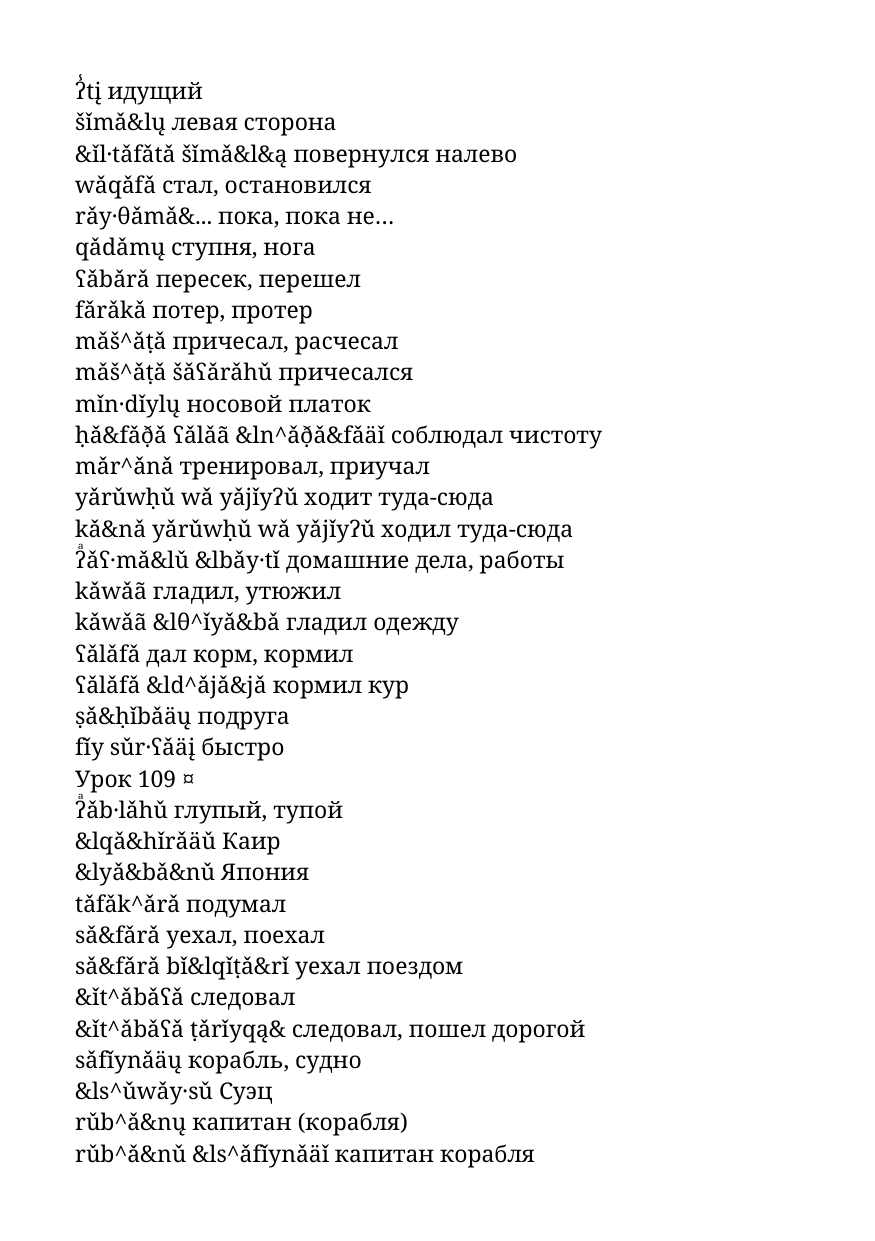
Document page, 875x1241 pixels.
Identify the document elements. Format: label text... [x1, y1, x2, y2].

text wǎqǎfǎ стал, остановился‎ [75, 169, 799, 200]
text mǎš^ǎṭǎ причесал, расчесал‎ [75, 325, 799, 356]
text ʕǎlǎfǎ &ld^ǎjǎ&jǎ кормил кур‎ [75, 669, 799, 700]
text šǐmǎ&lų левая сторона‎ [75, 106, 799, 137]
text yǎrǔwḥǔ wǎ yǎjǐyʔǔ ходит туда-сюда‎ [75, 481, 799, 512]
text rǎy·θǎmǎ&... пока, пока не…‎ [75, 200, 799, 231]
text rǔb^ǎ&nǔ &ls^ǎfǐynǎäǐ капитан корабля‎ [75, 1137, 799, 1169]
text &ǐl·tǎfǎtǎ šǐmǎ&l&ą повернулс­я налево‎ [75, 137, 799, 169]
text &lyǎ&bǎ&nǔ Япония‎ [75, 856, 799, 887]
text mǎr^ǎnǎ тренировал, приучал‎ [75, 450, 799, 481]
text kǎwǎã гладил, утюжил‎ [75, 575, 799, 606]
text fǎrǎkǎ потер, протер‎ [75, 294, 799, 325]
text ʕǎbǎrǎ пересек, перешел‎ [75, 262, 799, 294]
text fǐy sǔr·ʕǎäį быстро‎ [75, 731, 799, 762]
text sǎ&fǎrǎ bǐ&lqǐṭǎ&rǐ уехал поез­дом‎ [75, 950, 799, 981]
text &ls^ǔwǎy·sǔ Суэц‎ [75, 1075, 799, 1106]
text sǎfǐynǎäų корабль, судно‎ [75, 1044, 799, 1075]
text rǔb^ǎ&nų капитан (корабля)‎ [75, 1106, 799, 1137]
text ʔ̾tį идущий‎ [75, 75, 799, 106]
text sǎ&fǎrǎ уехал, поехал‎ [75, 919, 799, 950]
text ḥǎ&fǎð̣ǎ ʕǎlǎã &ln^ǎð̣ǎ&fǎäǐ соблюдал чистоту‎ [75, 419, 799, 450]
text ʕǎlǎfǎ дал корм, кормил‎ [75, 637, 799, 669]
text &ǐt^ǎbǎʕǎ следовал‎ [75, 981, 799, 1012]
text ṣǎ&ḥǐbǎäų подруга‎ [75, 700, 799, 731]
text &lqǎ&hǐrǎäǔ Каир‎ [75, 825, 799, 856]
text &ǐt^ǎbǎʕǎ ṭǎrǐyqą& следовал, по­шел дорогой‎ [75, 1012, 799, 1044]
text mǐn·dǐylų носовой платок‎ [75, 387, 799, 419]
text kǎ&nǎ yǎrǔwḥǔ wǎ yǎjǐyʔǔ хо­дил туда-сюда ‎ [75, 512, 799, 544]
text ʔͣǎb·lǎhǔ глупый, тупой‎ [75, 794, 799, 825]
text ʔͣǎʕ·mǎ&lǔ &lbǎy·tǐ домаш­ние дела, работы‎ [75, 544, 799, 575]
text tǎfǎk^ǎrǎ подумал‎ [75, 887, 799, 919]
text Урок 109‎ ¤ [75, 762, 799, 794]
text mǎš^ǎṭǎ šǎʕǎrǎhǔ причесался‎ [75, 356, 799, 387]
text kǎwǎã &lθ^ǐyǎ&bǎ гладил оде­жду‎ [75, 606, 799, 637]
text qǎdǎmų ступня, нога‎ [75, 231, 799, 262]
